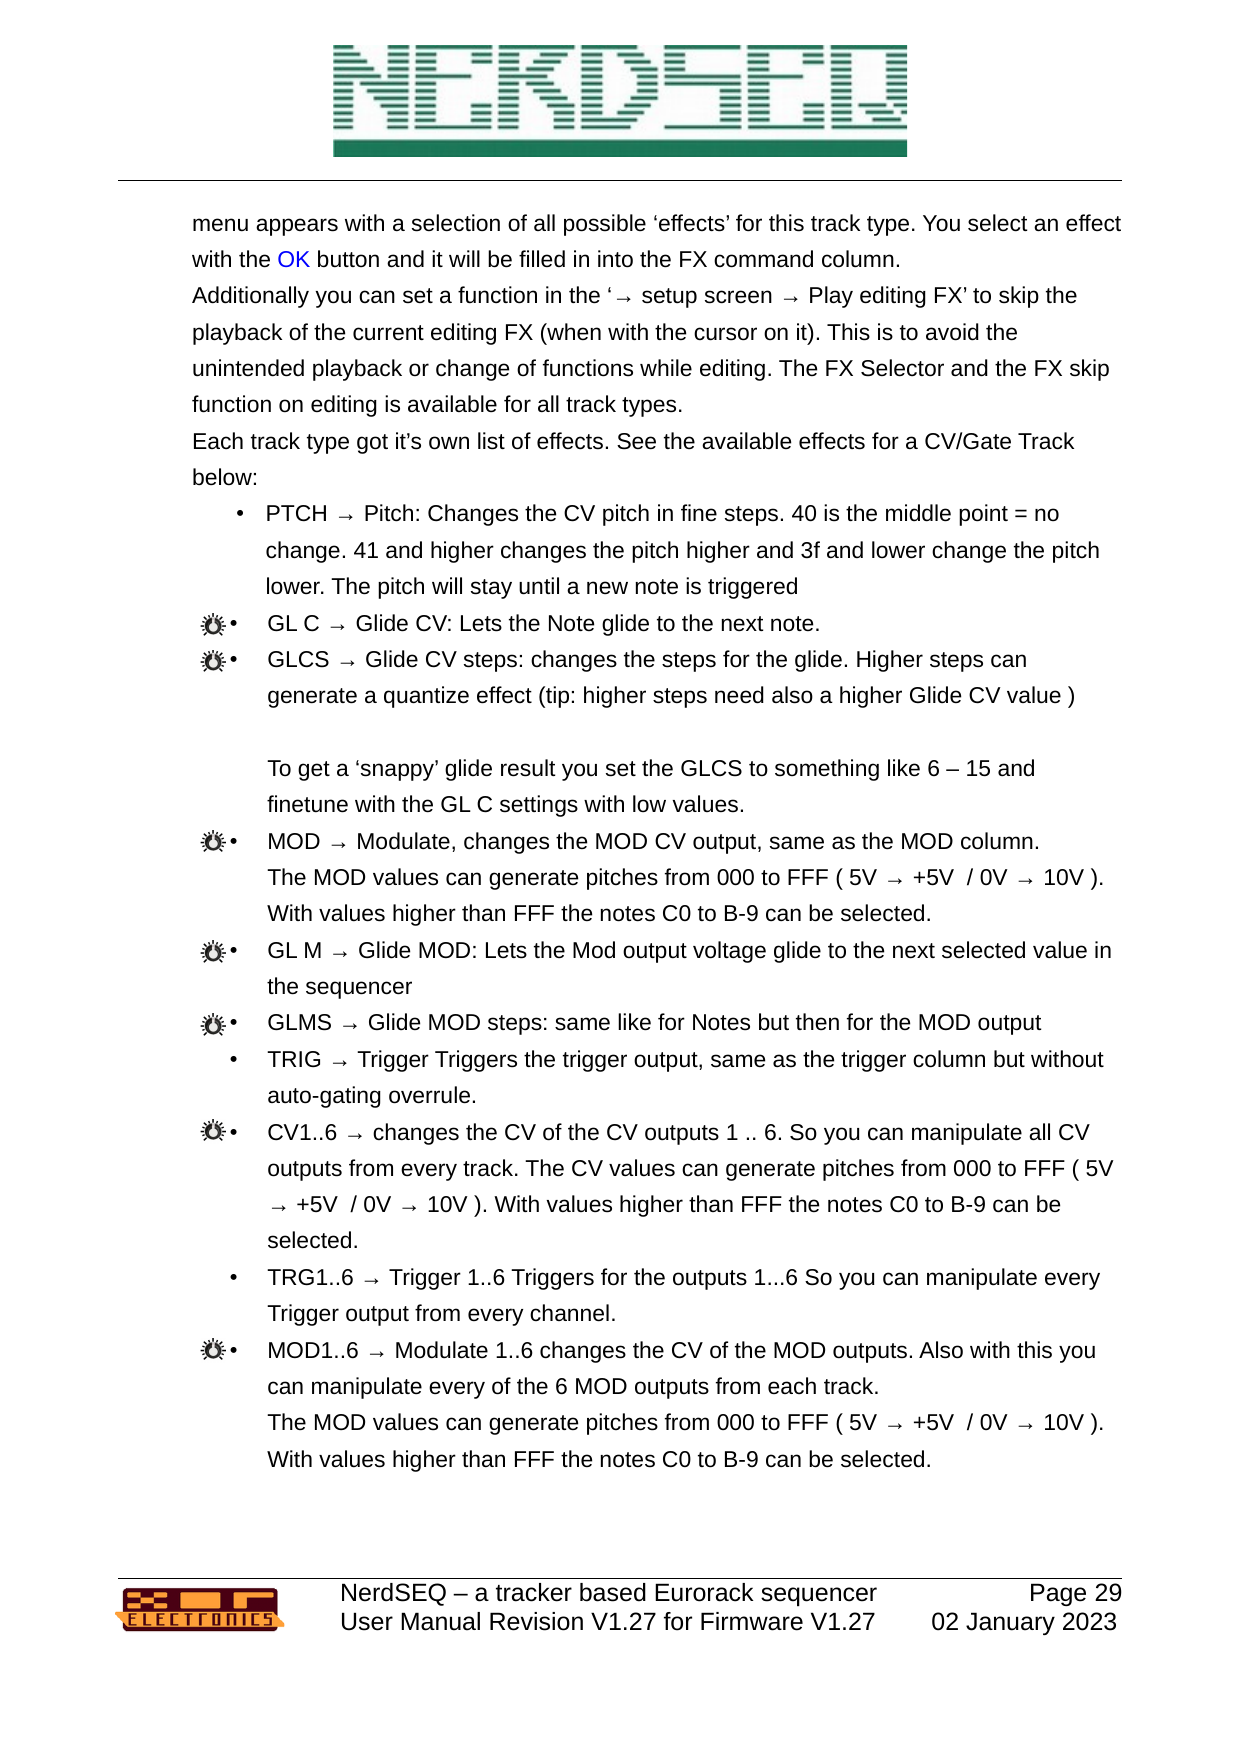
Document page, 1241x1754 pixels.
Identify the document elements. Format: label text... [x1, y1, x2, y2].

picture [200, 830, 226, 855]
list lower. The pitch will stay until a new note is triggered [236, 573, 1122, 599]
list PTCH → Pitch: Changes the CV pitch in fine steps. 40 is the middle point = no change. 41 and higher changes the pitch higher and 3f and lower change the pitch [236, 500, 1122, 563]
picture [200, 1119, 226, 1144]
list MOD1..6 → Modulate 1..6 changes the CV of the MOD outputs. Also with this you can manipulate every of the 6 MOD outputs from each track. [229, 1337, 1122, 1399]
picture [200, 1338, 226, 1363]
list GL M → Glide MOD: Lets the Mod output voltage glide to the next selected value in the sequencer [229, 937, 1122, 999]
list TRIG → Trigger Triggers the trigger output, same as the trigger column but without auto-gating overrule. [229, 1046, 1122, 1108]
list TRG1..6 → Trigger 1..6 Triggers for the outputs 1...6 So you can manipulate every Trigger output from every channel. [229, 1264, 1122, 1327]
list GLMS → Glide MOD steps: same like for Notes but then for the MOD output [229, 1009, 1122, 1036]
picture [115, 1584, 285, 1634]
list GL C → Glide CV: Lets the Note glide to the next note. [229, 609, 1122, 636]
picture [200, 613, 226, 639]
picture [200, 940, 226, 966]
list Additionally you can set a function in the ‘→ setup screen → Play editing FX’ to skip the playback of the current editing FX (when with the cursor on it). This is to avoid the unintended playback or change of functions while editing. The FX Selector and the FX skip function on editing is available for all track types. Each track type got it’s own list of effects. See the available effects for a CV/Gate Track below: [162, 282, 1122, 490]
picture [200, 650, 226, 675]
list CV1..6 → changes the CV of the CV outputs 1 .. 6. So you can manipulate all CV outputs from every track. The CV values can generate pitches from 000 to FFF ( 5V → +5V / 0V → 10V ). With values higher than FFF the notes C0 to B-9 can be selected. [229, 1118, 1122, 1254]
list MOD → Modulate, changes the MOD CV output, same as the MOD column. [229, 828, 1122, 854]
list The MOD values can generate pitches from 000 to FFF ( 5V → +5V / 0V → 10V ). With values higher than FFF the notes C0 to B-9 can be selected. [229, 864, 1122, 927]
list The MOD values can generate pitches from 000 to FFF ( 5V → +5V / 0V → 10V ). With values higher than FFF the notes C0 to B-9 can be selected. [229, 1409, 1122, 1472]
picture [200, 1013, 226, 1039]
list menu appears with a selection of all possible ‘effects’ for this track type. You select an effect with the OK button and it will be filled in into the FX command column. [162, 209, 1122, 272]
list GLCS → Glide CV steps: changes the steps for the glide. Higher steps can generate a quantize effect (tip: higher steps need also a higher Glide CV value ) To get a ‘snappy’ glide result you set the GLCS to something like 6 – 15 and finetune with the GL C settings with low values. [229, 646, 1122, 818]
picture [333, 45, 908, 157]
